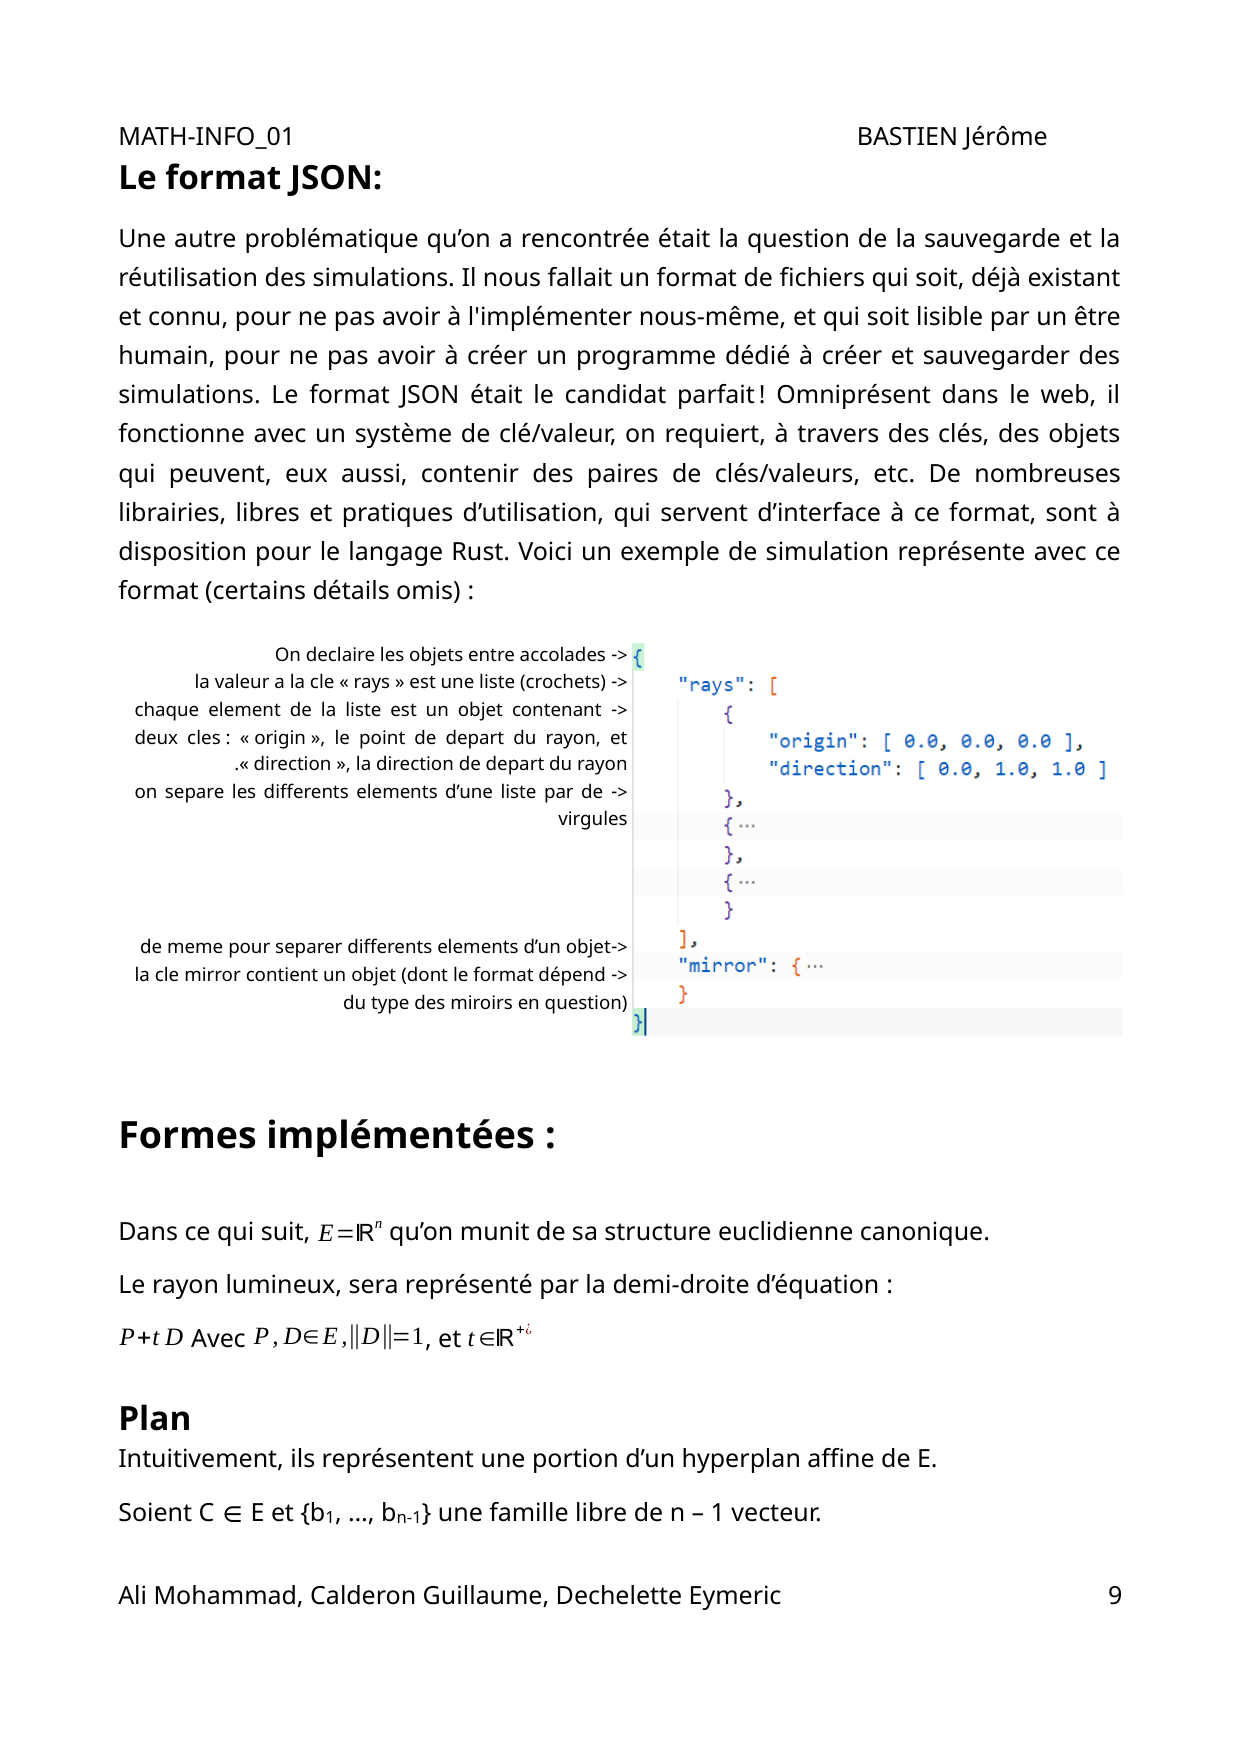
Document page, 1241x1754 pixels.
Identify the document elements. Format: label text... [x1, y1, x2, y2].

text Avec , et [118, 1321, 1122, 1355]
subtitle Plan [118, 1395, 1122, 1441]
text Soient C ∈ E et {b1, …, bn-1} une famille libre de n – 1 vecteur. [118, 1494, 1122, 1528]
text Intuitivement, ils représentent une portion d’un hyperplan affine de E. [118, 1441, 1122, 1475]
text Une autre problématique qu’on a rencontrée était la question de la sauvegarde et la réutilisation des simulations. Il nous fallait un format de fichiers qui soit, déjà existant et connu, pour ne pas avoir à l'implémenter nous-même, et qui soit lisible par un être humain, pour ne pas avoir à créer un programme dédié à créer et sauvegarder des simulations. Le format JSON était le candidat parfait ! Omniprésent dans le web, il fonctionne avec un système de clé/valeur, on requiert, à travers des clés, des objets qui peuvent, eux aussi, contenir des paires de clés/valeurs, etc. De nombreuses librairies, libres et pratiques d’utilisation, qui servent d’interface à ce format, sont à disposition pour le langage Rust. Voici un exemple de simulation représente avec ce format (certains détails omis) : [118, 220, 1122, 607]
text Le rayon lumineux, sera représenté par la demi-droite d’équation : [118, 1267, 1122, 1301]
picture [627, 641, 1123, 1050]
text Le format JSON: [118, 153, 1122, 199]
subtitle Formes implémentées : [118, 1108, 1122, 1159]
text Dans ce qui suit, qu’on munit de sa structure euclidienne canonique. [118, 1213, 1122, 1247]
